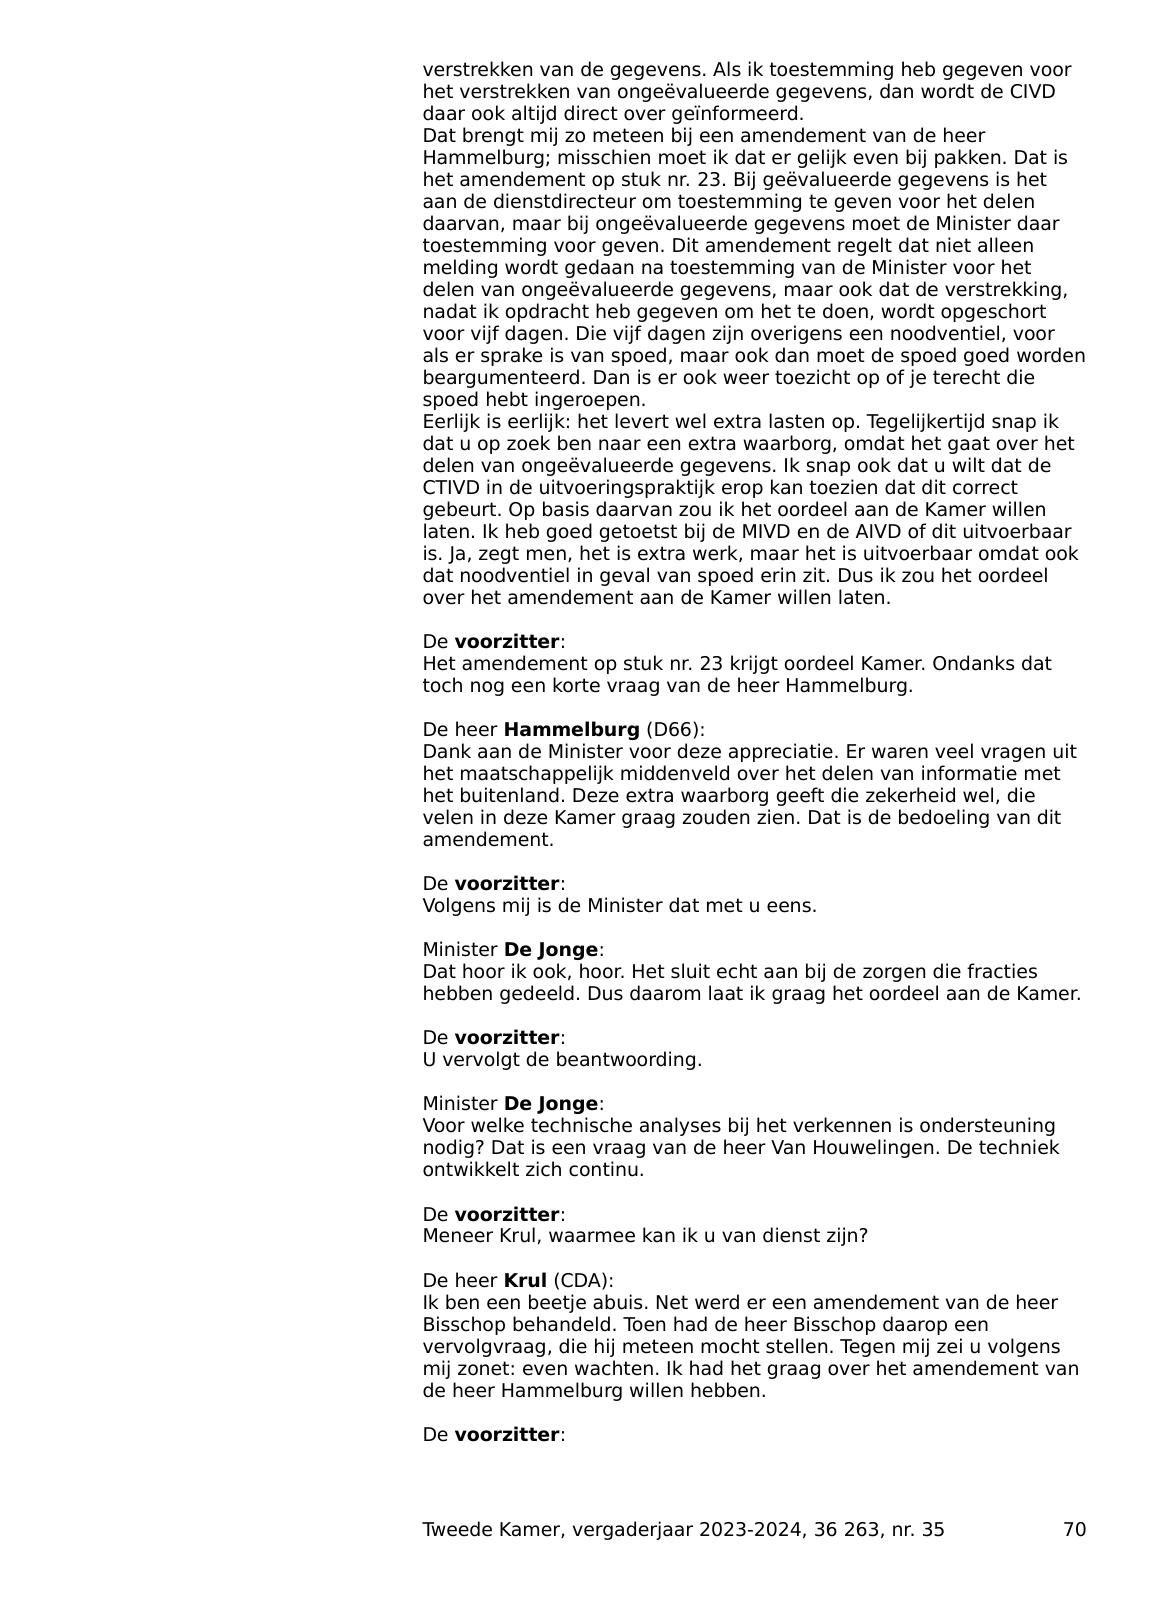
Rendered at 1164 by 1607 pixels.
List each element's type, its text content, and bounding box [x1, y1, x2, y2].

text Minister De Jonge: [422, 1093, 1087, 1115]
text De heer Hammelburg (D66): [422, 719, 1087, 741]
text Eerlijk is eerlijk: het levert wel extra lasten op. Tegelijkertijd snap ik dat u op zoek ben naar een extra waarborg, omdat het gaat over het delen van ongeëvalueerde gegevens. Ik snap ook dat u wilt dat de CTIVD in de uitvoeringspraktijk erop kan toezien dat dit correct gebeurt. Op basis daarvan zou ik het oordeel aan de Kamer willen laten. Ik heb goed getoetst bij de MIVD en de AIVD of dit uitvoerbaar is. Ja, zegt men, het is extra werk, maar het is uitvoerbaar omdat ook dat noodventiel in geval van spoed erin zit. Dus ik zou het oordeel over het amendement aan de Kamer willen laten. [422, 411, 1087, 608]
text Dank aan de Minister voor deze appreciatie. Er waren veel vragen uit het maatschappelijk middenveld over het delen van informatie met het buitenland. Deze extra waarborg geeft die zekerheid wel, die velen in deze Kamer graag zouden zien. Dat is de bedoeling van dit amendement. [422, 741, 1087, 851]
text verstrekken van de gegevens. Als ik toestemming heb gegeven voor het verstrekken van ongeëvalueerde gegevens, dan wordt de CIVD daar ook altijd direct over geïnformeerd. [422, 59, 1087, 125]
text U vervolgt de beantwoording. [422, 1049, 1087, 1071]
text Ik ben een beetje abuis. Net werd er een amendement van de heer Bisschop behandeld. Toen had de heer Bisschop daarop een vervolgvraag, die hij meteen mocht stellen. Tegen mij zei u volgens mij zonet: even wachten. Ik had het graag over het amendement van de heer Hammelburg willen hebben. [422, 1292, 1087, 1401]
text Het amendement op stuk nr. 23 krijgt oordeel Kamer. Ondanks dat toch nog een korte vraag van de heer Hammelburg. [422, 653, 1087, 697]
text De heer Krul (CDA): [422, 1269, 1087, 1292]
text Dat hoor ik ook, hoor. Het sluit echt aan bij de zorgen die fracties hebben gedeeld. Dus daarom laat ik graag het oordeel aan de Kamer. [422, 961, 1087, 1005]
text Volgens mij is de Minister dat met u eens. [422, 895, 1087, 917]
text Meneer Krul, waarmee kan ik u van dienst zijn? [422, 1225, 1087, 1247]
text De voorzitter: [422, 873, 1087, 895]
text Voor welke technische analyses bij het verkennen is ondersteuning nodig? Dat is een vraag van de heer Van Houwelingen. De techniek ontwikkelt zich continu. [422, 1115, 1087, 1181]
text Minister De Jonge: [422, 939, 1087, 961]
text De voorzitter: [422, 1027, 1087, 1049]
text Dat brengt mij zo meteen bij een amendement van de heer Hammelburg; misschien moet ik dat er gelijk even bij pakken. Dat is het amendement op stuk nr. 23. Bij geëvalueerde gegevens is het aan de dienstdirecteur om toestemming te geven voor het delen daarvan, maar bij ongeëvalueerde gegevens moet de Minister daar toestemming voor geven. Dit amendement regelt dat niet alleen melding wordt gedaan na toestemming van de Minister voor het delen van ongeëvalueerde gegevens, maar ook dat de verstrekking, nadat ik opdracht heb gegeven om het te doen, wordt opgeschort voor vijf dagen. Die vijf dagen zijn overigens een noodventiel, voor als er sprake is van spoed, maar ook dan moet de spoed goed worden beargumenteerd. Dan is er ook weer toezicht op of je terecht die spoed hebt ingeroepen. [422, 125, 1087, 411]
text De voorzitter: [422, 631, 1087, 653]
text De voorzitter: [422, 1424, 1087, 1446]
text De voorzitter: [422, 1203, 1087, 1225]
